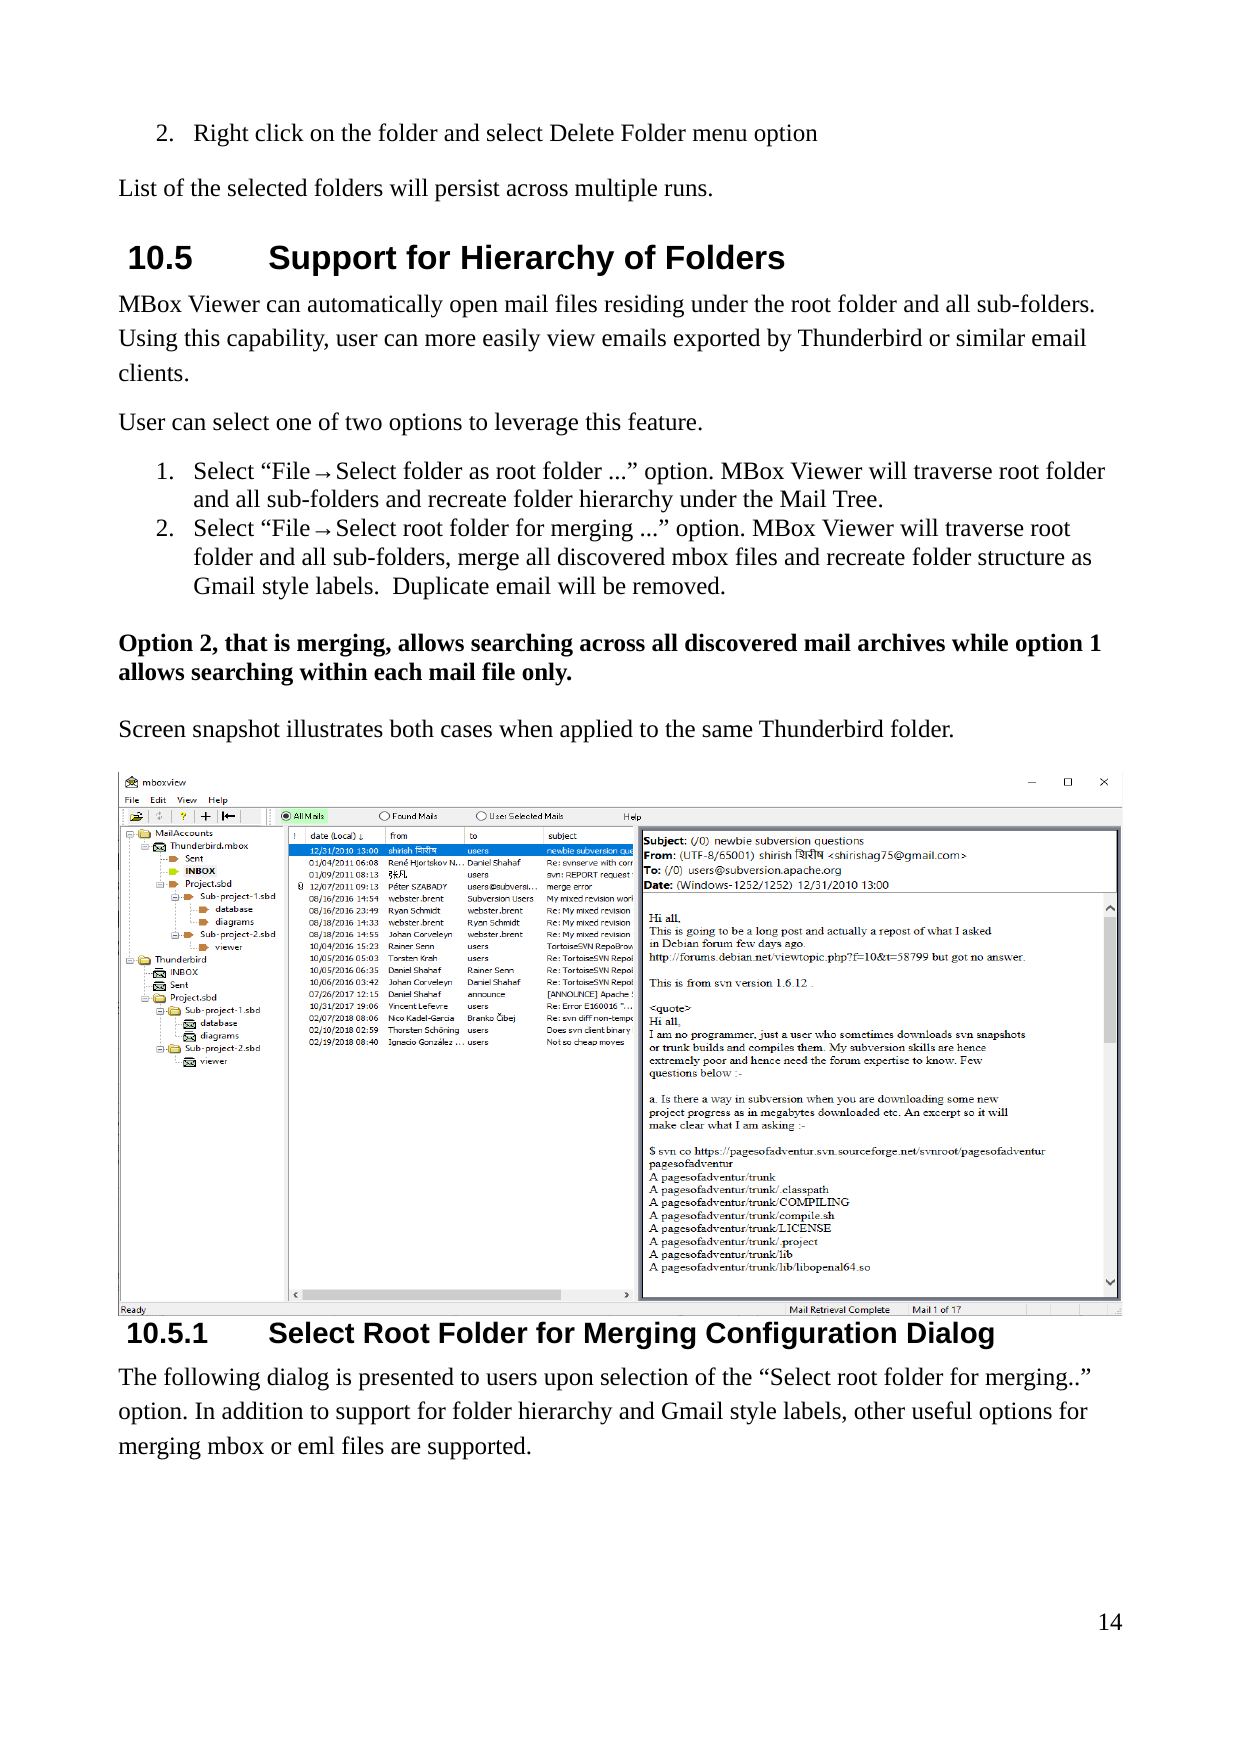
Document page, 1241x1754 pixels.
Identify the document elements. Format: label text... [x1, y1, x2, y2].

list Right click on the folder and select Delete Folder menu option [156, 118, 1122, 147]
list Select “File→Select folder as root folder ...” option. MBox Viewer will traverse root folder and all sub-folders and recreate folder hierarchy under the Mail Tree. [156, 456, 1122, 513]
text User can select one of two options to leverage this feature. [118, 407, 1122, 435]
picture [118, 772, 1123, 1316]
text List of the selected folders will persist across multiple runs. [118, 173, 1122, 202]
text MBox Viewer can automatically open mail files residing under the root folder and all sub-folders. Using this capability, user can more easily view emails exported by Thunderbird or similar email clients. [118, 289, 1122, 386]
text Screen snapshot illustrates both cases when applied to the same Thunderbird folder. [118, 714, 1122, 743]
subtitle Support for Hierarchy of Folders [118, 237, 1122, 276]
text The following dialog is presented to users upon selection of the “Select root folder for merging..” option. In addition to support for folder hierarchy and Gmail style labels, other useful options for merging mbox or eml files are supported. [118, 1362, 1122, 1460]
list Select “File→Select root folder for merging ...” option. MBox Viewer will traverse root folder and all sub-folders, merge all discovered mbox files and recreate folder structure as Gmail style labels. Duplicate email will be removed. [156, 513, 1122, 599]
text Option 2, that is merging, allows searching across all discovered mail archives while option 1 allows searching within each mail file only. [118, 628, 1122, 686]
subtitle Select Root Folder for Merging Configuration Dialog [118, 1316, 1122, 1349]
